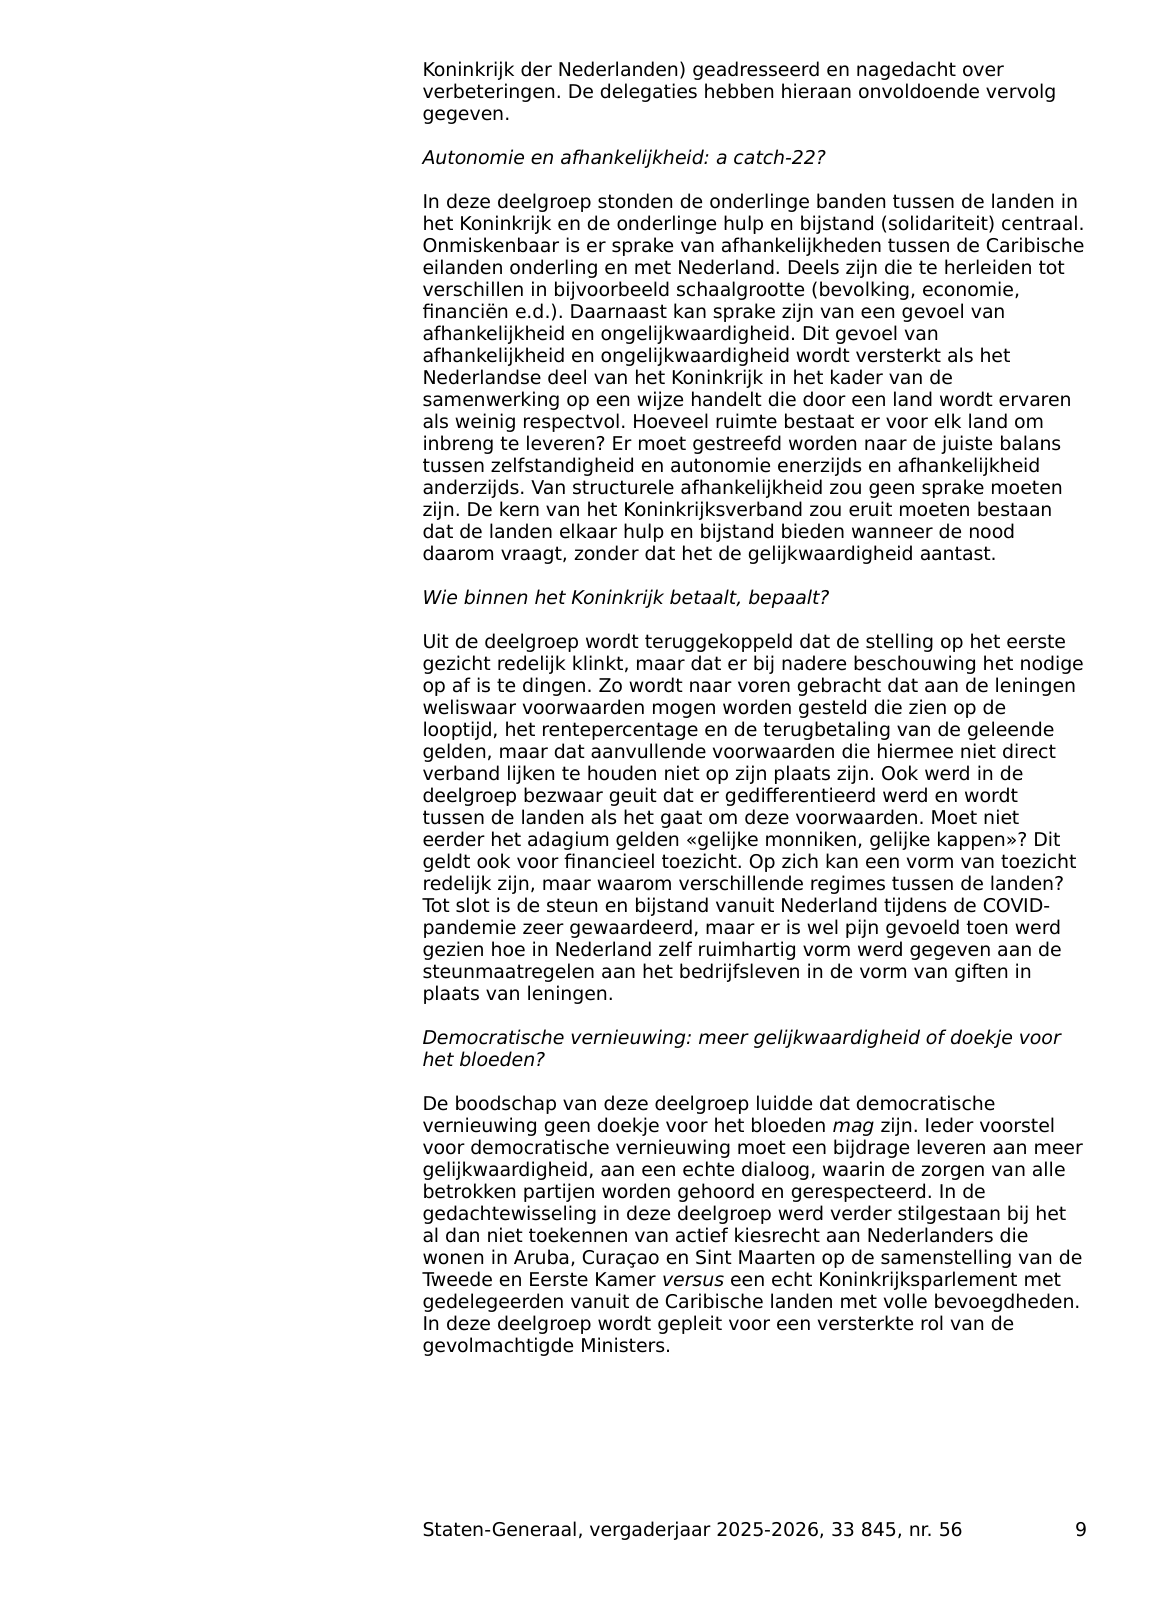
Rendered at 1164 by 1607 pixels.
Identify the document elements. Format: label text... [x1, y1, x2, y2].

text De boodschap van deze deelgroep luidde dat democratische vernieuwing geen doekje voor het bloeden mag zijn. Ieder voorstel voor democratische vernieuwing moet een bijdrage leveren aan meer gelijkwaardigheid, aan een echte dialoog, waarin de zorgen van alle betrokken partijen worden gehoord en gerespecteerd. In de gedachtewisseling in deze deelgroep werd verder stilgestaan bij het al dan niet toekennen van actief kiesrecht aan Nederlanders die wonen in Aruba, Curaçao en Sint Maarten op de samenstelling van de Tweede en Eerste Kamer versus een echt Koninkrijksparlement met gedelegeerden vanuit de Caribische landen met volle bevoegdheden. In deze deelgroep wordt gepleit voor een versterkte rol van de gevolmachtigde Ministers. [422, 1093, 1087, 1357]
subtitle Wie binnen het Koninkrijk betaalt, bepaalt? [422, 587, 1087, 609]
text Uit de deelgroep wordt teruggekoppeld dat de stelling op het eerste gezicht redelijk klinkt, maar dat er bij nadere beschouwing het nodige op af is te dingen. Zo wordt naar voren gebracht dat aan de leningen weliswaar voorwaarden mogen worden gesteld die zien op de looptijd, het rentepercentage en de terugbetaling van de geleende gelden, maar dat aanvullende voorwaarden die hiermee niet direct verband lijken te houden niet op zijn plaats zijn. Ook werd in de deelgroep bezwaar geuit dat er gedifferentieerd werd en wordt tussen de landen als het gaat om deze voorwaarden. Moet niet eerder het adagium gelden «gelijke monniken, gelijke kappen»? Dit geldt ook voor financieel toezicht. Op zich kan een vorm van toezicht redelijk zijn, maar waarom verschillende regimes tussen de landen? Tot slot is de steun en bijstand vanuit Nederland tijdens de COVID-pandemie zeer gewaardeerd, maar er is wel pijn gevoeld toen werd gezien hoe in Nederland zelf ruimhartig vorm werd gegeven aan de steunmaatregelen aan het bedrijfsleven in de vorm van giften in plaats van leningen. [422, 631, 1087, 1005]
subtitle Democratische vernieuwing: meer gelijkwaardigheid of doekje voor het bloeden? [422, 1027, 1087, 1071]
text Koninkrijk der Nederlanden) geadresseerd en nagedacht over verbeteringen. De delegaties hebben hieraan onvoldoende vervolg gegeven. [422, 59, 1087, 125]
text In deze deelgroep stonden de onderlinge banden tussen de landen in het Koninkrijk en de onderlinge hulp en bijstand (solidariteit) centraal. Onmiskenbaar is er sprake van afhankelijkheden tussen de Caribische eilanden onderling en met Nederland. Deels zijn die te herleiden tot verschillen in bijvoorbeeld schaalgrootte (bevolking, economie, financiën e.d.). Daarnaast kan sprake zijn van een gevoel van afhankelijkheid en ongelijkwaardigheid. Dit gevoel van afhankelijkheid en ongelijkwaardigheid wordt versterkt als het Nederlandse deel van het Koninkrijk in het kader van de samenwerking op een wijze handelt die door een land wordt ervaren als weinig respectvol. Hoeveel ruimte bestaat er voor elk land om inbreng te leveren? Er moet gestreefd worden naar de juiste balans tussen zelfstandigheid en autonomie enerzijds en afhankelijkheid anderzijds. Van structurele afhankelijkheid zou geen sprake moeten zijn. De kern van het Koninkrijksverband zou eruit moeten bestaan dat de landen elkaar hulp en bijstand bieden wanneer de nood daarom vraagt, zonder dat het de gelijkwaardigheid aantast. [422, 191, 1087, 565]
subtitle Autonomie en afhankelijkheid: a catch-22? [422, 147, 1087, 169]
